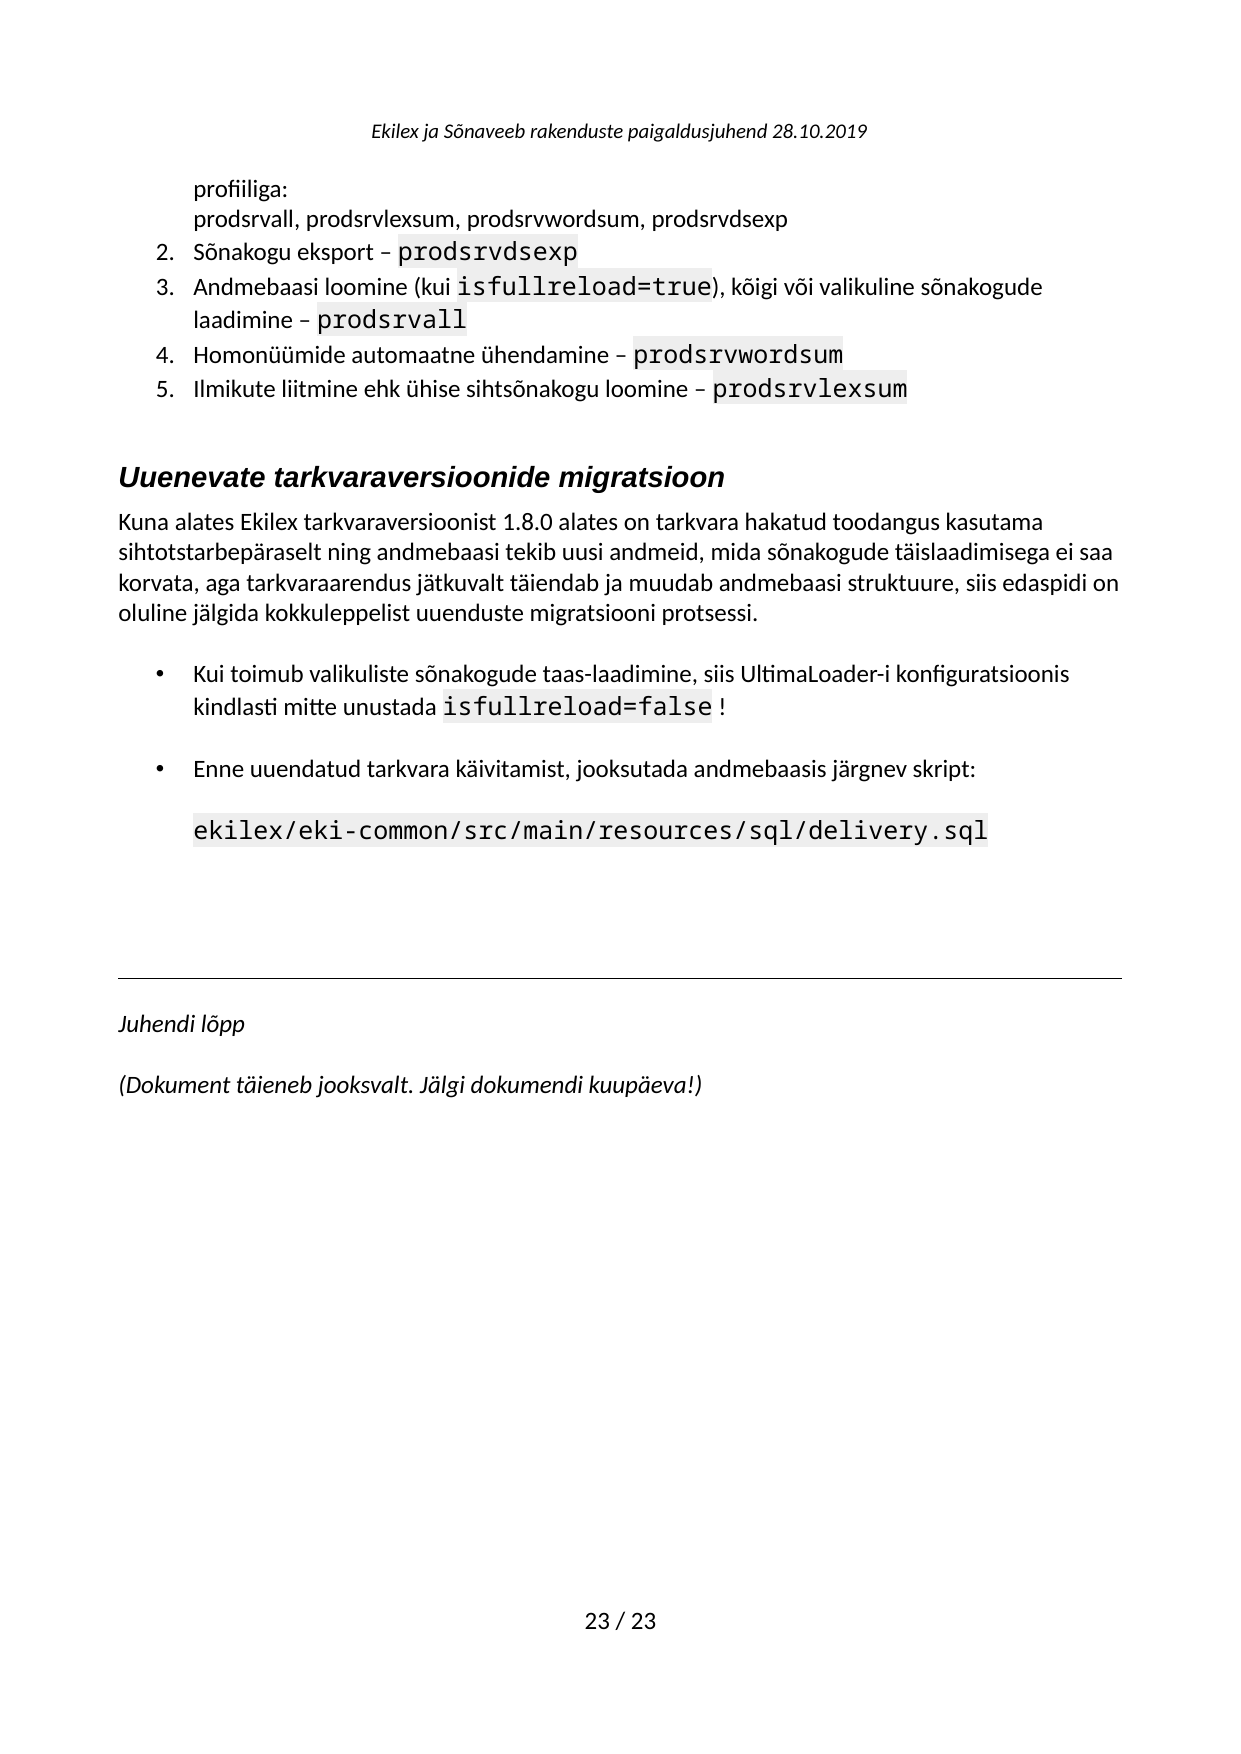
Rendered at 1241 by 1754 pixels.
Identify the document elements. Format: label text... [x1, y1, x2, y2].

list profiiliga: [156, 173, 1122, 203]
text Kuna alates Ekilex tarkvaraversioonist 1.8.0 alates on tarkvara hakatud toodangus kasutama sihtotstarbepäraselt ning andmebaasi tekib uusi andmeid, mida sõnakogude täislaadimisega ei saa korvata, aga tarkvaraarendus jätkuvalt täiendab ja muudab andmebaasi struktuure, siis edaspidi on oluline jälgida kokkuleppelist uuenduste migratsiooni protsessi. [118, 506, 1122, 628]
list Homonüümide automaatne ühendamine – prodsrvwordsum [156, 336, 1122, 370]
list Sõnakogu eksport – prodsrvdsexp [156, 234, 1122, 268]
list ekilex/eki-common/src/main/resources/sql/delivery.sql [156, 813, 1122, 847]
text (Dokument täieneb jooksvalt. Jälgi dokumendi kuupäeva!) [118, 1069, 1122, 1100]
list Enne uuendatud tarkvara käivitamist, jooksutada andmebaasis järgnev skript: [156, 754, 1122, 784]
list prodsrvall, prodsrvlexsum, prodsrvwordsum, prodsrvdsexp [156, 203, 1122, 234]
subtitle Uuenevate tarkvaraversioonide migratsioon [118, 460, 1122, 493]
list Ilmikute liitmine ehk ühise sihtsõnakogu loomine – prodsrvlexsum [156, 370, 1122, 404]
list Kui toimub valikuliste sõnakogude taas-laadimine, siis UltimaLoader-i konfiguratsioonis kindlasti mitte unustada isfullreload=false ! [156, 658, 1122, 723]
list Andmebaasi loomine (kui isfullreload=true), kõigi või valikuline sõnakogude laadimine – prodsrvall [156, 268, 1122, 336]
text Juhendi lõpp [118, 1008, 1122, 1039]
